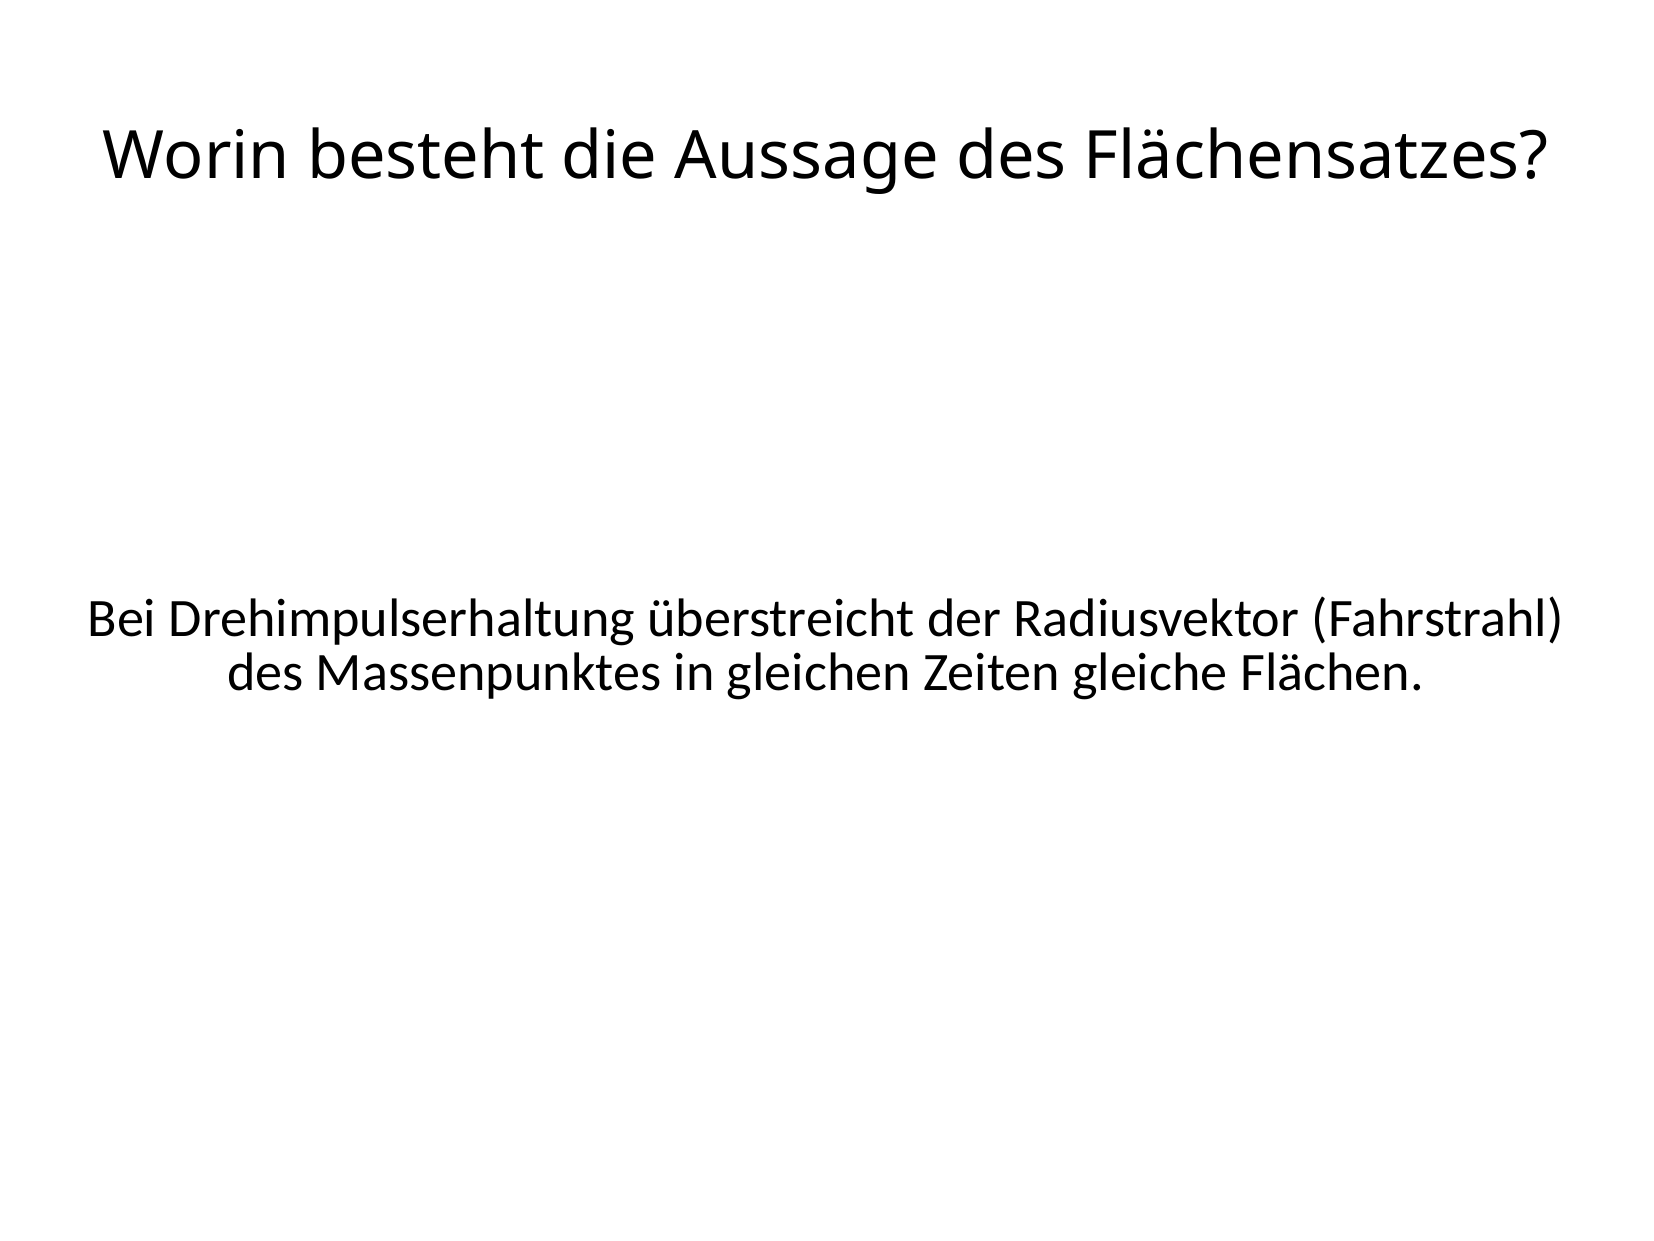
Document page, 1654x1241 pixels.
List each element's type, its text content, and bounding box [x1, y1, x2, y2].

subtitle Bei Drehimpulserhaltung überstreicht der Radiusvektor (Fahrstrahl) des Massenpunktes in gleichen Zeiten gleiche Flächen. [82, 290, 1571, 1010]
title Worin besteht die Aussage des Flächensatzes? [82, 49, 1571, 257]
